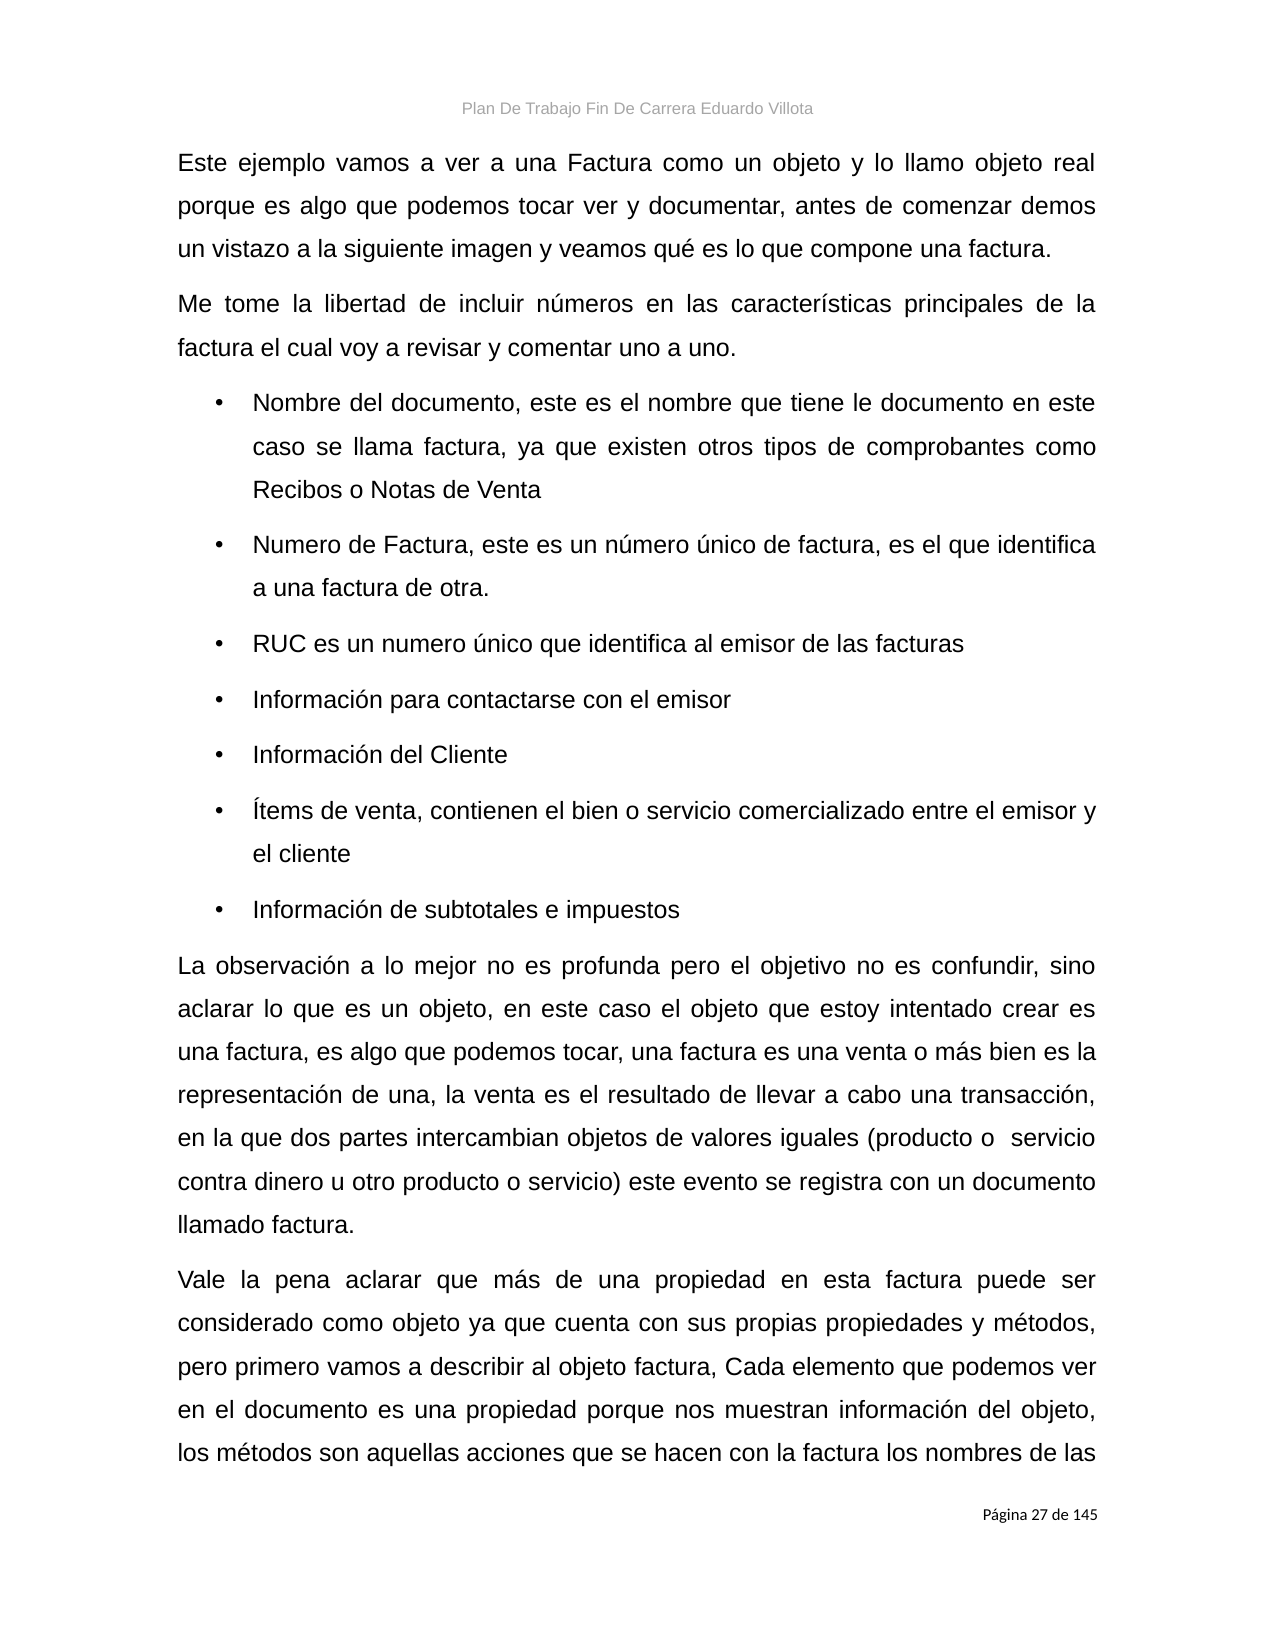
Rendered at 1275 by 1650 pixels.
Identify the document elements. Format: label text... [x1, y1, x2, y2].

list Información del Cliente [215, 741, 1098, 769]
text Vale la pena aclarar que más de una propiedad en esta factura puede ser considerado como objeto ya que cuenta con sus propias propiedades y métodos, pero primero vamos a describir al objeto factura, Cada elemento que podemos ver en el documento es una propiedad porque nos muestran información del objeto, los métodos son aquellas acciones que se hacen con la factura los nombres de las [177, 1265, 1098, 1466]
list Información para contactarse con el emisor [215, 685, 1098, 714]
text Me tome la libertad de incluir números en las características principales de la factura el cual voy a revisar y comentar uno a uno. [177, 289, 1098, 361]
list Numero de Factura, este es un número único de factura, es el que identifica a una factura de otra. [215, 530, 1098, 602]
list Ítems de venta, contienen el bien o servicio comercializado entre el emisor y el cliente [215, 796, 1098, 868]
text Este ejemplo vamos a ver a una Factura como un objeto y lo llamo objeto real porque es algo que podemos tocar ver y documentar, antes de comenzar demos un vistazo a la siguiente imagen y veamos qué es lo que compone una factura. [177, 148, 1098, 263]
list Información de subtotales e impuestos [215, 895, 1098, 924]
list Nombre del documento, este es el nombre que tiene le documento en este caso se llama factura, ya que existen otros tipos de comprobantes como Recibos o Notas de Venta [215, 388, 1098, 503]
text La observación a lo mejor no es profunda pero el objetivo no es confundir, sino aclarar lo que es un objeto, en este caso el objeto que estoy intentado crear es una factura, es algo que podemos tocar, una factura es una venta o más bien es la representación de una, la venta es el resultado de llevar a cabo una transacción, en la que dos partes intercambian objetos de valores iguales (producto o servicio contra dinero u otro producto o servicio) este evento se registra con un documento llamado factura. [177, 951, 1098, 1238]
list RUC es un numero único que identifica al emisor de las facturas [215, 629, 1098, 658]
